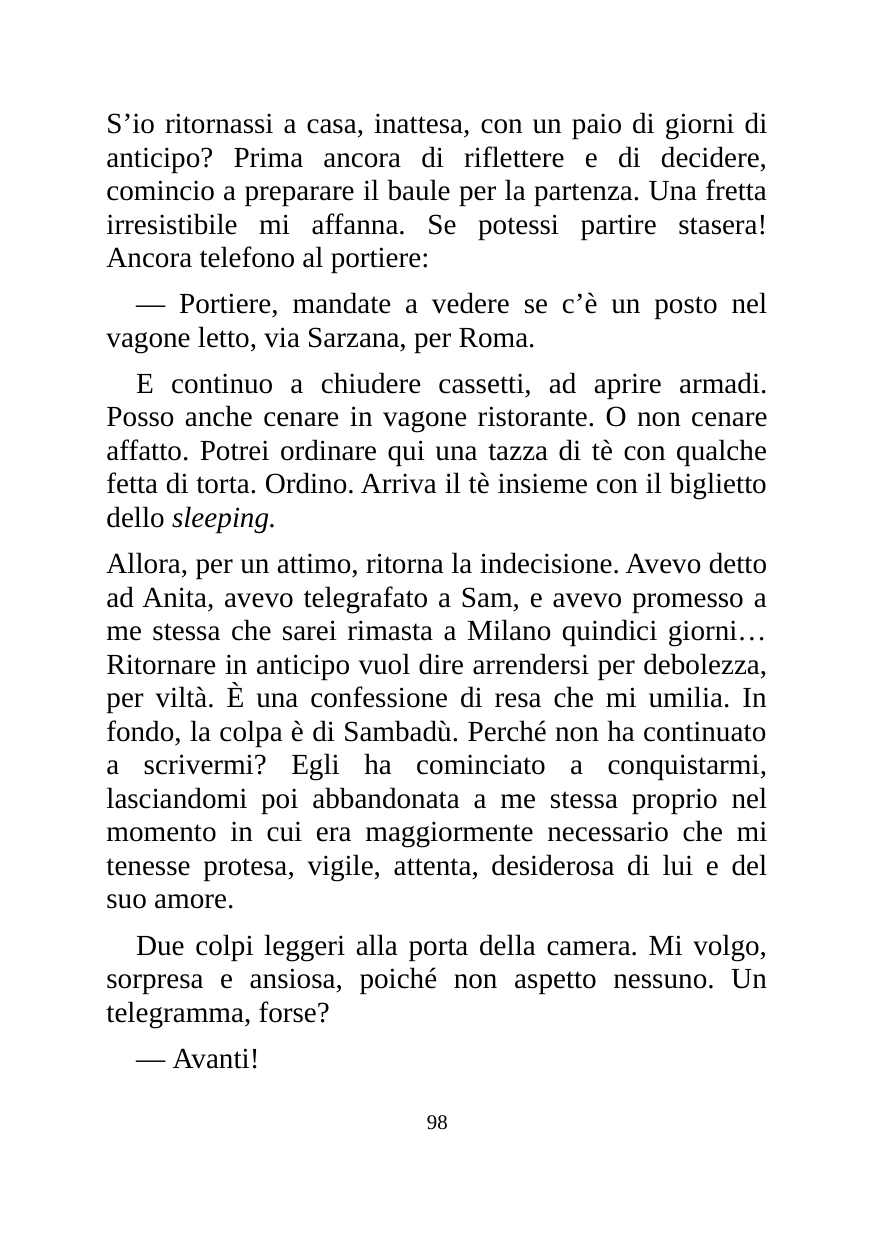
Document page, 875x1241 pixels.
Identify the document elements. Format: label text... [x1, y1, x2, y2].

text S’io ritornassi a casa, inattesa, con un paio di giorni di anticipo? Prima ancora di riflettere e di decidere, comincio a preparare il baule per la partenza. Una fretta irresistibile mi affanna. Se potessi partire stasera! Ancora telefono al portiere: [106, 106, 768, 274]
text Allora, per un attimo, ritorna la indecisione. Avevo detto ad Anita, avevo telegrafato a Sam, e avevo promesso a me stessa che sarei rimasta a Milano quindici giorni… Ritornare in anticipo vuol dire arrendersi per debolezza, per viltà. È una confessione di resa che mi umilia. In fondo, la colpa è di Sambadù. Perché non ha continuato a scrivermi? Egli ha cominciato a conquistarmi, lasciandomi poi abbandonata a me stessa proprio nel momento in cui era maggiormente necessario che mi tenesse protesa, vigile, attenta, desiderosa di lui e del suo amore. [106, 546, 768, 915]
text Due colpi leggeri alla porta della camera. Mi volgo, sorpresa e ansiosa, poiché non aspetto nessuno. Un telegramma, forse? [106, 928, 768, 1028]
text E continuo a chiudere cassetti, ad aprire armadi. Posso anche cenare in vagone ristorante. O non cenare affatto. Potrei ordinare qui una tazza di tè con qualche fetta di torta. Ordino. Arriva il tè insieme con il biglietto dello sleeping. [106, 366, 768, 534]
text — Portiere, mandate a vedere se c’è un posto nel vagone letto, via Sarzana, per Roma. [106, 286, 768, 353]
text — Avanti! [106, 1041, 768, 1074]
